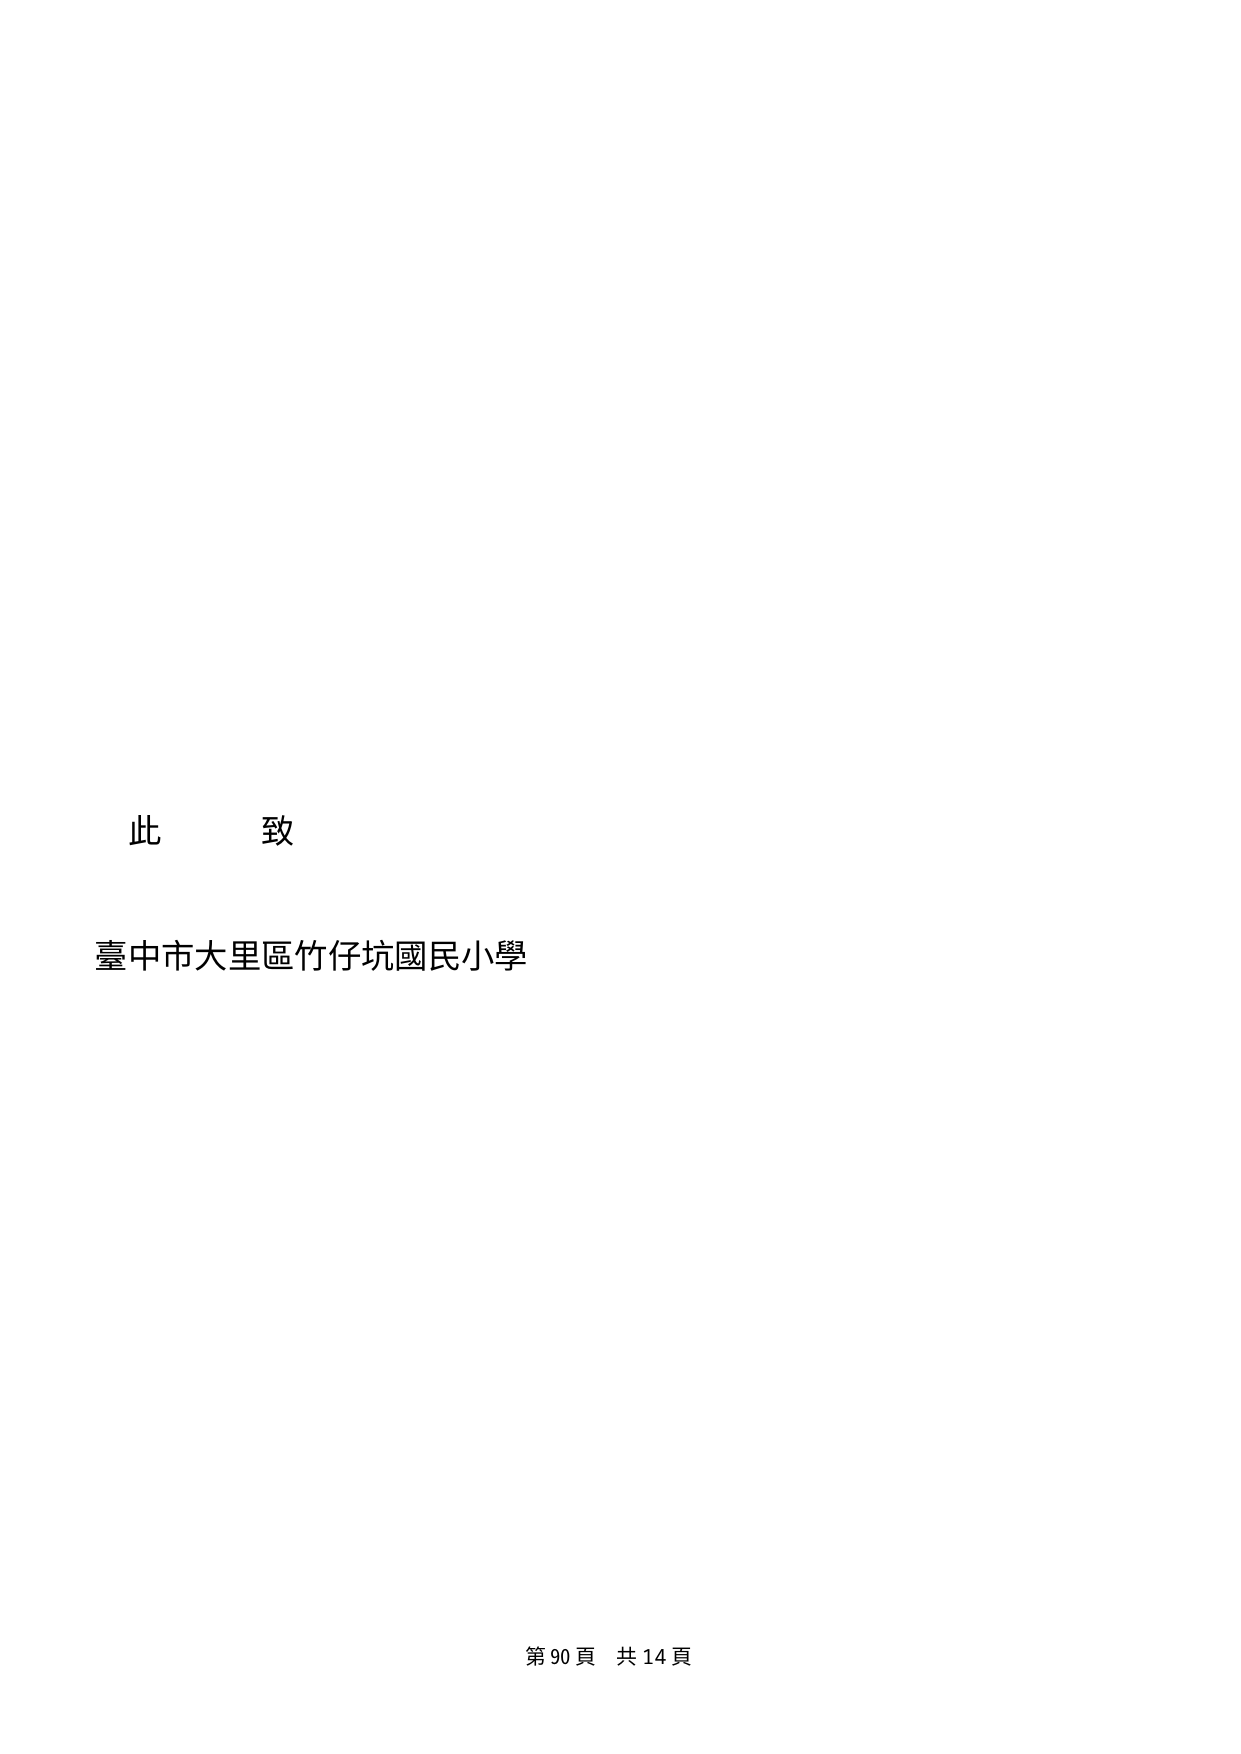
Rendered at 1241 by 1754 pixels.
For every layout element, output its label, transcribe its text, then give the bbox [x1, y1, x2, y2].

text 臺中市大里區竹仔坑國民小學 [94, 912, 1122, 975]
text 此 致 [94, 787, 1122, 850]
